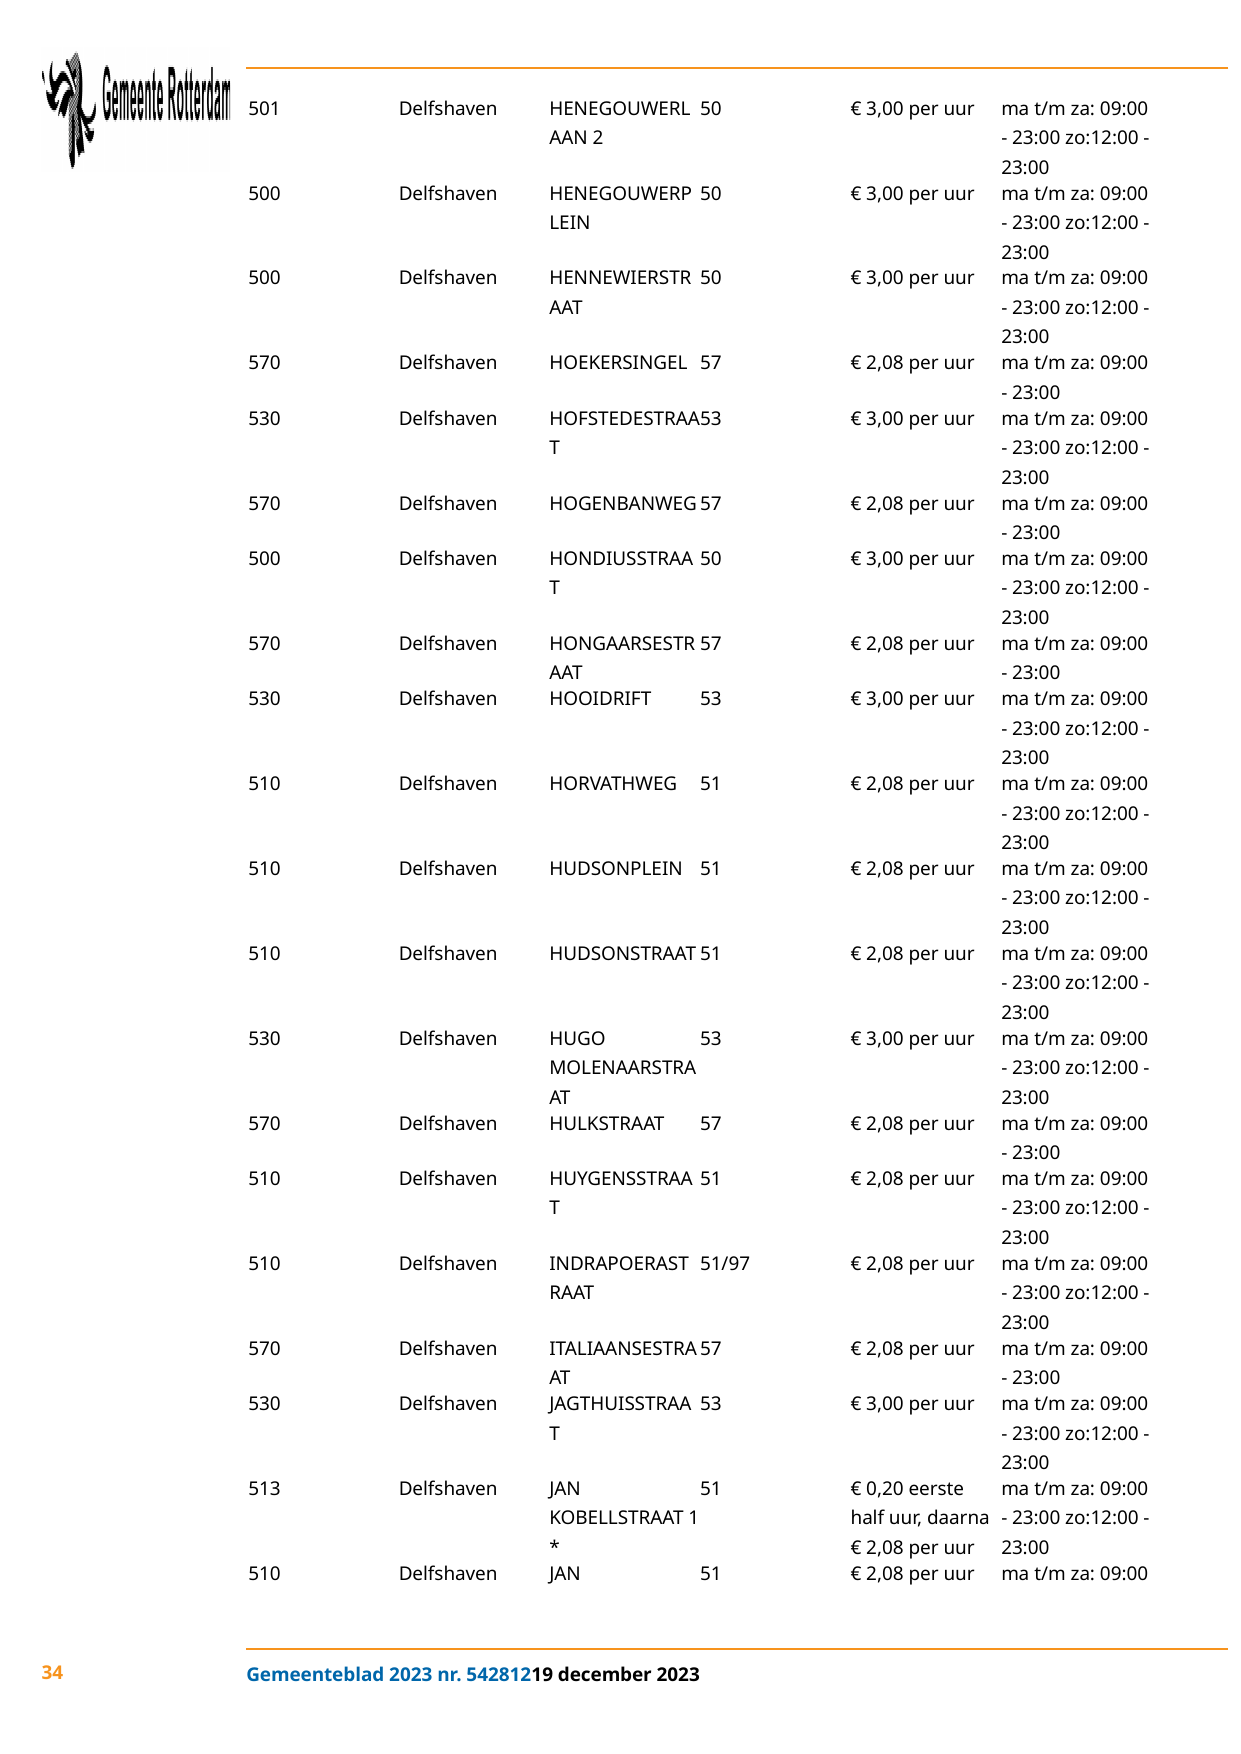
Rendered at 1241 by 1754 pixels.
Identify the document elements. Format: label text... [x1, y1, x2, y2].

table_cell HOFSTEDESTRAAT [549, 405, 700, 490]
table_cell Delfshaven [399, 770, 549, 855]
table_cell ma t/m za: 09:00 - 23:00 zo:12:00 - 23:00 [1001, 1250, 1152, 1335]
table_cell 51 [700, 855, 850, 940]
table_cell Delfshaven [399, 1475, 549, 1560]
table_cell ma t/m za: 09:00 - 23:00 zo:12:00 - 23:00 [1001, 545, 1152, 630]
table_cell Delfshaven [399, 630, 549, 685]
table_cell ma t/m za: 09:00 - 23:00 zo:12:00 - 23:00 [1001, 1165, 1152, 1250]
table_cell ma t/m za: 09:00 [1001, 1560, 1152, 1586]
table_cell HENNEWIERSTRAAT [549, 265, 700, 349]
table_cell € 0,20 eerste half uur, daarna € 2,08 per uur [850, 1475, 1001, 1560]
table_cell ma t/m za: 09:00 - 23:00 zo:12:00 - 23:00 [1001, 1025, 1152, 1110]
table_cell HONGAARSESTRAAT [549, 630, 700, 685]
table_cell 510 [248, 940, 398, 1025]
table_cell 57 [700, 630, 850, 685]
table_cell 57 [700, 1335, 850, 1390]
table_cell Delfshaven [399, 350, 549, 405]
table_cell HOGENBANWEG [549, 490, 700, 545]
table_cell 530 [248, 405, 398, 490]
table_cell 530 [248, 685, 398, 770]
table_cell 570 [248, 1110, 398, 1165]
table_cell ma t/m za: 09:00 - 23:00 zo:12:00 - 23:00 [1001, 405, 1152, 490]
table_cell 530 [248, 1025, 398, 1110]
table_cell ma t/m za: 09:00 - 23:00 zo:12:00 - 23:00 [1001, 95, 1152, 180]
table_cell JAN KOBELLSTRAAT 1 * [549, 1475, 700, 1560]
table_cell 53 [700, 1025, 850, 1110]
table_cell Delfshaven [399, 490, 549, 545]
table_cell € 3,00 per uur [850, 180, 1001, 264]
table_cell € 2,08 per uur [850, 1560, 1001, 1586]
table_cell 530 [248, 1390, 398, 1475]
table_cell HUYGENSSTRAAT [549, 1165, 700, 1250]
table_cell HUGO MOLENAARSTRAAT [549, 1025, 700, 1110]
table_cell € 3,00 per uur [850, 545, 1001, 630]
table_cell JAN [549, 1560, 700, 1586]
table_cell ma t/m za: 09:00 - 23:00 zo:12:00 - 23:00 [1001, 180, 1152, 264]
table_cell ma t/m za: 09:00 - 23:00 zo:12:00 - 23:00 [1001, 685, 1152, 770]
table_cell HENEGOUWERLAAN 2 [549, 95, 700, 180]
table_cell Delfshaven [399, 1165, 549, 1250]
table_cell Delfshaven [399, 855, 549, 940]
table_cell 510 [248, 1165, 398, 1250]
table_cell 500 [248, 545, 398, 630]
table_cell ma t/m za: 09:00 - 23:00 zo:12:00 - 23:00 [1001, 1475, 1152, 1560]
table_cell 570 [248, 350, 398, 405]
table_cell Delfshaven [399, 1250, 549, 1335]
table_cell JAGTHUISSTRAAT [549, 1390, 700, 1475]
table_cell € 2,08 per uur [850, 1165, 1001, 1250]
table_cell Delfshaven [399, 940, 549, 1025]
table_cell Delfshaven [399, 265, 549, 349]
table_cell 510 [248, 1560, 398, 1586]
table_cell HORVATHWEG [549, 770, 700, 855]
table_cell ma t/m za: 09:00 - 23:00 zo:12:00 - 23:00 [1001, 1390, 1152, 1475]
table_cell Delfshaven [399, 545, 549, 630]
table_cell HUDSONSTRAAT [549, 940, 700, 1025]
table_cell € 3,00 per uur [850, 1025, 1001, 1110]
table_cell 570 [248, 1335, 398, 1390]
table_cell Delfshaven [399, 1560, 549, 1586]
table_cell Delfshaven [399, 1390, 549, 1475]
table_cell € 3,00 per uur [850, 685, 1001, 770]
table_cell 57 [700, 490, 850, 545]
table_cell 51 [700, 1475, 850, 1560]
table_cell € 2,08 per uur [850, 770, 1001, 855]
table_cell HULKSTRAAT [549, 1110, 700, 1165]
table_cell INDRAPOERASTRAAT [549, 1250, 700, 1335]
table_cell 53 [700, 685, 850, 770]
table_cell ma t/m za: 09:00 - 23:00 [1001, 1335, 1152, 1390]
table_cell € 2,08 per uur [850, 1110, 1001, 1165]
table_cell 50 [700, 95, 850, 180]
table_cell ma t/m za: 09:00 - 23:00 [1001, 1110, 1152, 1165]
table_cell 57 [700, 1110, 850, 1165]
table_cell € 2,08 per uur [850, 630, 1001, 685]
table_cell 51 [700, 940, 850, 1025]
table_cell 510 [248, 855, 398, 940]
table_cell ma t/m za: 09:00 - 23:00 zo:12:00 - 23:00 [1001, 940, 1152, 1025]
table_cell HOEKERSINGEL [549, 350, 700, 405]
table_cell ma t/m za: 09:00 - 23:00 [1001, 350, 1152, 405]
table_cell € 2,08 per uur [850, 350, 1001, 405]
table_cell 570 [248, 630, 398, 685]
table_cell ma t/m za: 09:00 - 23:00 [1001, 630, 1152, 685]
table_cell € 2,08 per uur [850, 940, 1001, 1025]
table_cell € 3,00 per uur [850, 1390, 1001, 1475]
table_cell € 3,00 per uur [850, 95, 1001, 180]
table_cell 570 [248, 490, 398, 545]
table_cell Delfshaven [399, 685, 549, 770]
table_cell 51 [700, 1560, 850, 1586]
table_cell 501 [248, 95, 398, 180]
table_cell HUDSONPLEIN [549, 855, 700, 940]
picture [41, 47, 231, 172]
table_cell € 2,08 per uur [850, 1250, 1001, 1335]
table_cell Delfshaven [399, 1335, 549, 1390]
table_cell Delfshaven [399, 1110, 549, 1165]
table_cell € 2,08 per uur [850, 490, 1001, 545]
table_cell 500 [248, 180, 398, 264]
table_cell 510 [248, 1250, 398, 1335]
table_cell 53 [700, 405, 850, 490]
table_cell ma t/m za: 09:00 - 23:00 zo:12:00 - 23:00 [1001, 855, 1152, 940]
table_cell 50 [700, 265, 850, 349]
table_cell Delfshaven [399, 180, 549, 264]
table_cell € 3,00 per uur [850, 265, 1001, 349]
table_cell € 2,08 per uur [850, 1335, 1001, 1390]
table_cell HOOIDRIFT [549, 685, 700, 770]
table_cell 513 [248, 1475, 398, 1560]
table_cell ma t/m za: 09:00 - 23:00 zo:12:00 - 23:00 [1001, 265, 1152, 349]
table_cell 53 [700, 1390, 850, 1475]
table_cell € 3,00 per uur [850, 405, 1001, 490]
table_cell Delfshaven [399, 95, 549, 180]
table_cell HENEGOUWERPLEIN [549, 180, 700, 264]
table_cell 500 [248, 265, 398, 349]
table_cell 51 [700, 1165, 850, 1250]
table_cell 510 [248, 770, 398, 855]
table_cell ma t/m za: 09:00 - 23:00 [1001, 490, 1152, 545]
table_cell 51 [700, 770, 850, 855]
table_cell Delfshaven [399, 405, 549, 490]
table_cell 51/97 [700, 1250, 850, 1335]
table_cell ma t/m za: 09:00 - 23:00 zo:12:00 - 23:00 [1001, 770, 1152, 855]
table_cell Delfshaven [399, 1025, 549, 1110]
table_cell 50 [700, 545, 850, 630]
table_cell 57 [700, 350, 850, 405]
table_cell HONDIUSSTRAAT [549, 545, 700, 630]
table_cell € 2,08 per uur [850, 855, 1001, 940]
table_cell ITALIAANSESTRAAT [549, 1335, 700, 1390]
table_cell 50 [700, 180, 850, 264]
